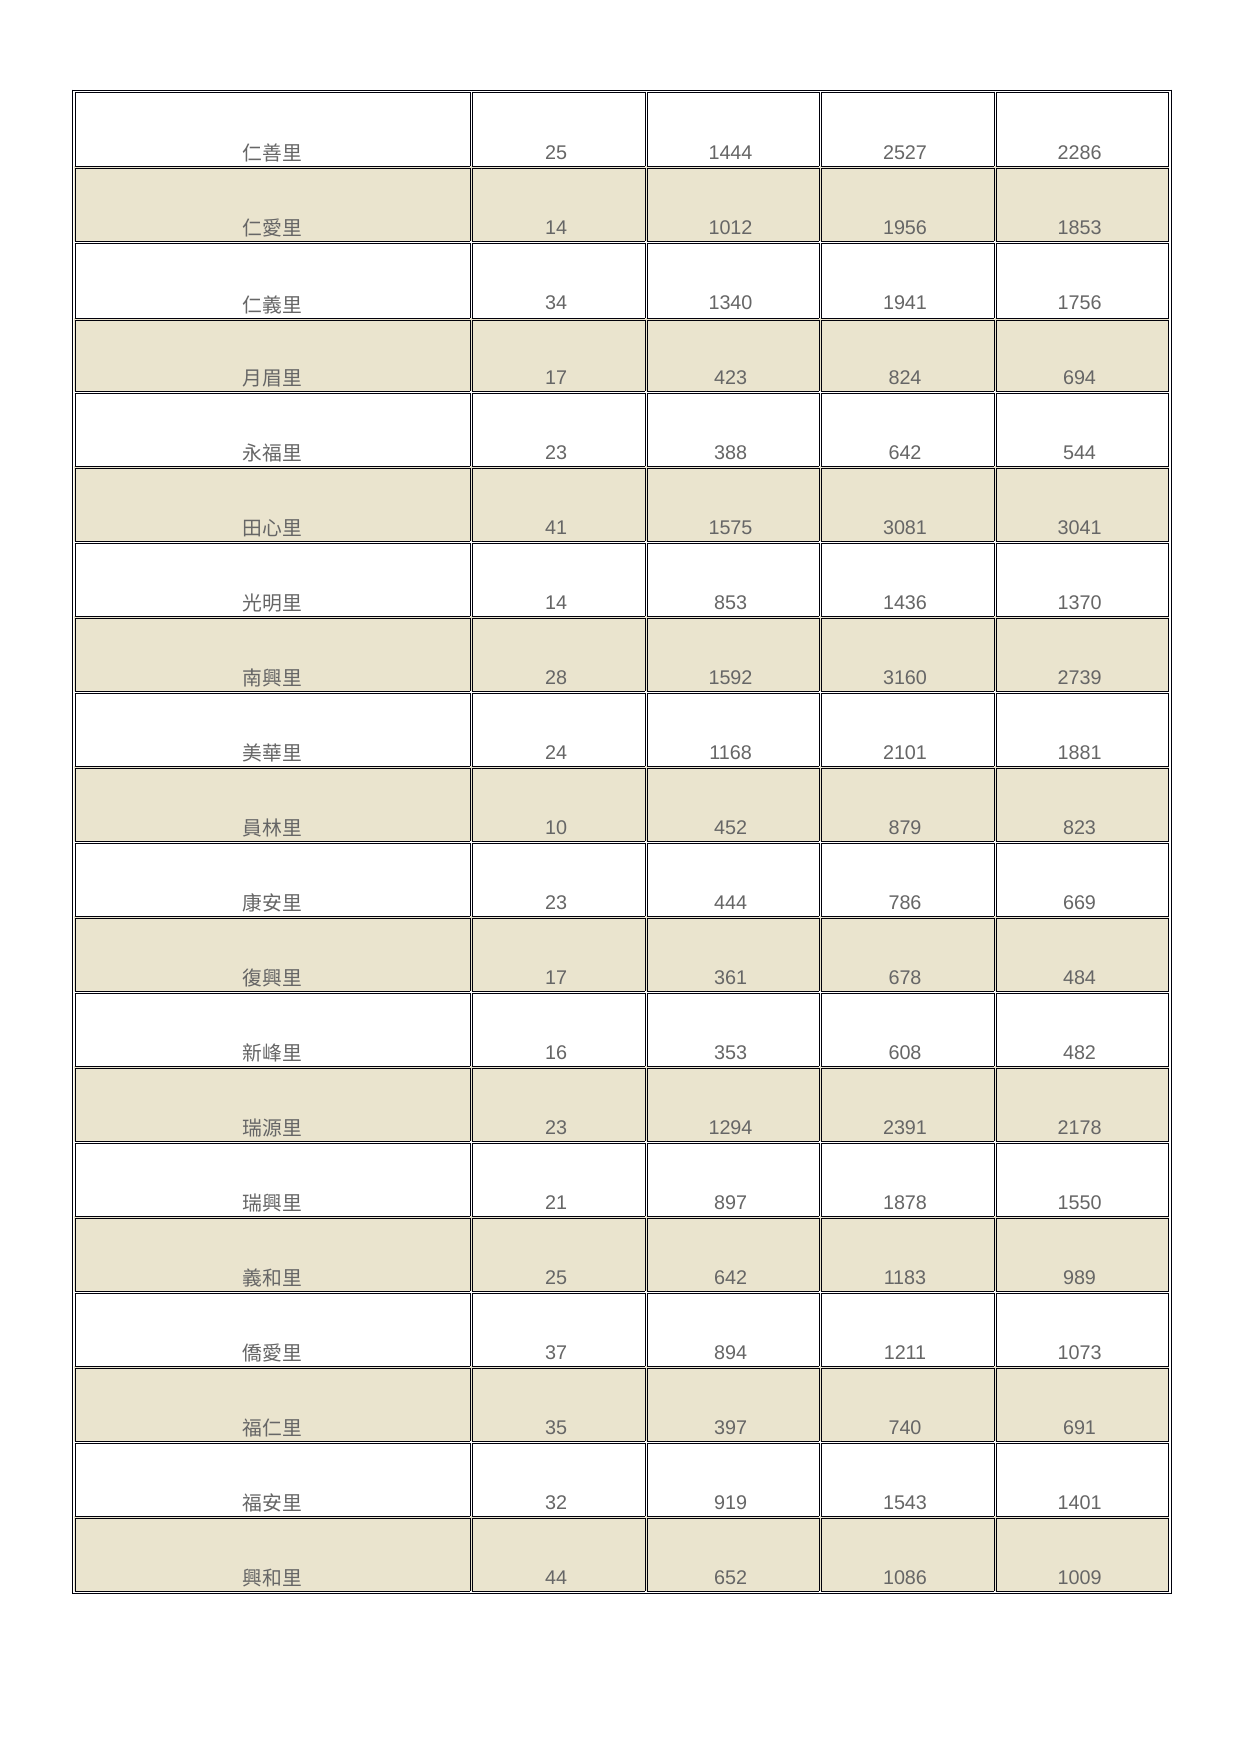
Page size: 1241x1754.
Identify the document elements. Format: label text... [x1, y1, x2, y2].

table_cell 1444 [648, 93, 819, 166]
table_cell 2178 [997, 1069, 1168, 1141]
table_cell 669 [997, 844, 1168, 916]
table_cell 444 [648, 844, 819, 916]
table_cell 879 [822, 769, 994, 841]
table_cell 642 [822, 394, 994, 466]
table_cell 美華里 [76, 694, 470, 766]
table_cell 23 [473, 844, 645, 916]
table_cell 員林里 [76, 769, 470, 841]
table_cell 25 [473, 93, 645, 166]
table_cell 41 [473, 469, 645, 541]
table_cell 1086 [822, 1519, 994, 1591]
table_cell 1009 [997, 1519, 1168, 1591]
table_cell 仁愛里 [76, 169, 470, 241]
table_cell 897 [648, 1144, 819, 1216]
table_cell 2391 [822, 1069, 994, 1141]
table_cell 919 [648, 1444, 819, 1516]
table_cell 694 [997, 321, 1168, 391]
table_cell 3081 [822, 469, 994, 541]
table_cell 44 [473, 1519, 645, 1591]
table_cell 786 [822, 844, 994, 916]
table_cell 823 [997, 769, 1168, 841]
table_cell 652 [648, 1519, 819, 1591]
table_cell 3041 [997, 469, 1168, 541]
table_cell 1956 [822, 169, 994, 241]
table_cell 678 [822, 919, 994, 991]
table_cell 仁義里 [76, 244, 470, 318]
table_cell 1370 [997, 544, 1168, 616]
table_cell 544 [997, 394, 1168, 466]
table_cell 423 [648, 321, 819, 391]
table_cell 23 [473, 394, 645, 466]
table_cell 24 [473, 694, 645, 766]
table_cell 642 [648, 1219, 819, 1291]
table_cell 2527 [822, 93, 994, 166]
table_cell 21 [473, 1144, 645, 1216]
table_cell 光明里 [76, 544, 470, 616]
table_cell 1073 [997, 1294, 1168, 1366]
table_cell 1401 [997, 1444, 1168, 1516]
table_cell 989 [997, 1219, 1168, 1291]
table_cell 2101 [822, 694, 994, 766]
table_cell 月眉里 [76, 321, 470, 391]
table_cell 2286 [997, 93, 1168, 166]
table_cell 34 [473, 244, 645, 318]
table_cell 福仁里 [76, 1369, 470, 1441]
table_cell 388 [648, 394, 819, 466]
table_cell 361 [648, 919, 819, 991]
table_cell 1756 [997, 244, 1168, 318]
table_cell 福安里 [76, 1444, 470, 1516]
table_cell 35 [473, 1369, 645, 1441]
table_cell 僑愛里 [76, 1294, 470, 1366]
table_cell 1436 [822, 544, 994, 616]
table_cell 仁善里 [76, 93, 470, 166]
table_cell 1340 [648, 244, 819, 318]
table_cell 1543 [822, 1444, 994, 1516]
table_cell 永福里 [76, 394, 470, 466]
table_cell 740 [822, 1369, 994, 1441]
table_cell 1550 [997, 1144, 1168, 1216]
table_cell 1294 [648, 1069, 819, 1141]
table_cell 3160 [822, 619, 994, 691]
table_cell 新峰里 [76, 994, 470, 1066]
table_cell 14 [473, 169, 645, 241]
table_cell 2739 [997, 619, 1168, 691]
table_cell 16 [473, 994, 645, 1066]
table_cell 田心里 [76, 469, 470, 541]
table_cell 1183 [822, 1219, 994, 1291]
table_cell 義和里 [76, 1219, 470, 1291]
table_cell 28 [473, 619, 645, 691]
table_cell 瑞興里 [76, 1144, 470, 1216]
table_cell 17 [473, 321, 645, 391]
table_cell 32 [473, 1444, 645, 1516]
table_cell 691 [997, 1369, 1168, 1441]
table_cell 1941 [822, 244, 994, 318]
table_cell 康安里 [76, 844, 470, 916]
table_cell 瑞源里 [76, 1069, 470, 1141]
table_cell 353 [648, 994, 819, 1066]
table_cell 1878 [822, 1144, 994, 1216]
table_cell 853 [648, 544, 819, 616]
table_cell 25 [473, 1219, 645, 1291]
table_cell 17 [473, 919, 645, 991]
table_cell 14 [473, 544, 645, 616]
table_cell 興和里 [76, 1519, 470, 1591]
table_cell 1853 [997, 169, 1168, 241]
table_cell 23 [473, 1069, 645, 1141]
table_cell 10 [473, 769, 645, 841]
table_cell 452 [648, 769, 819, 841]
table_cell 397 [648, 1369, 819, 1441]
table_cell 1592 [648, 619, 819, 691]
table_cell 1881 [997, 694, 1168, 766]
table_cell 1012 [648, 169, 819, 241]
table_cell 南興里 [76, 619, 470, 691]
table_cell 484 [997, 919, 1168, 991]
table_cell 37 [473, 1294, 645, 1366]
table_cell 1168 [648, 694, 819, 766]
table_cell 復興里 [76, 919, 470, 991]
table_cell 482 [997, 994, 1168, 1066]
table_cell 608 [822, 994, 994, 1066]
table_cell 1211 [822, 1294, 994, 1366]
table_cell 894 [648, 1294, 819, 1366]
table_cell 1575 [648, 469, 819, 541]
table_cell 824 [822, 321, 994, 391]
